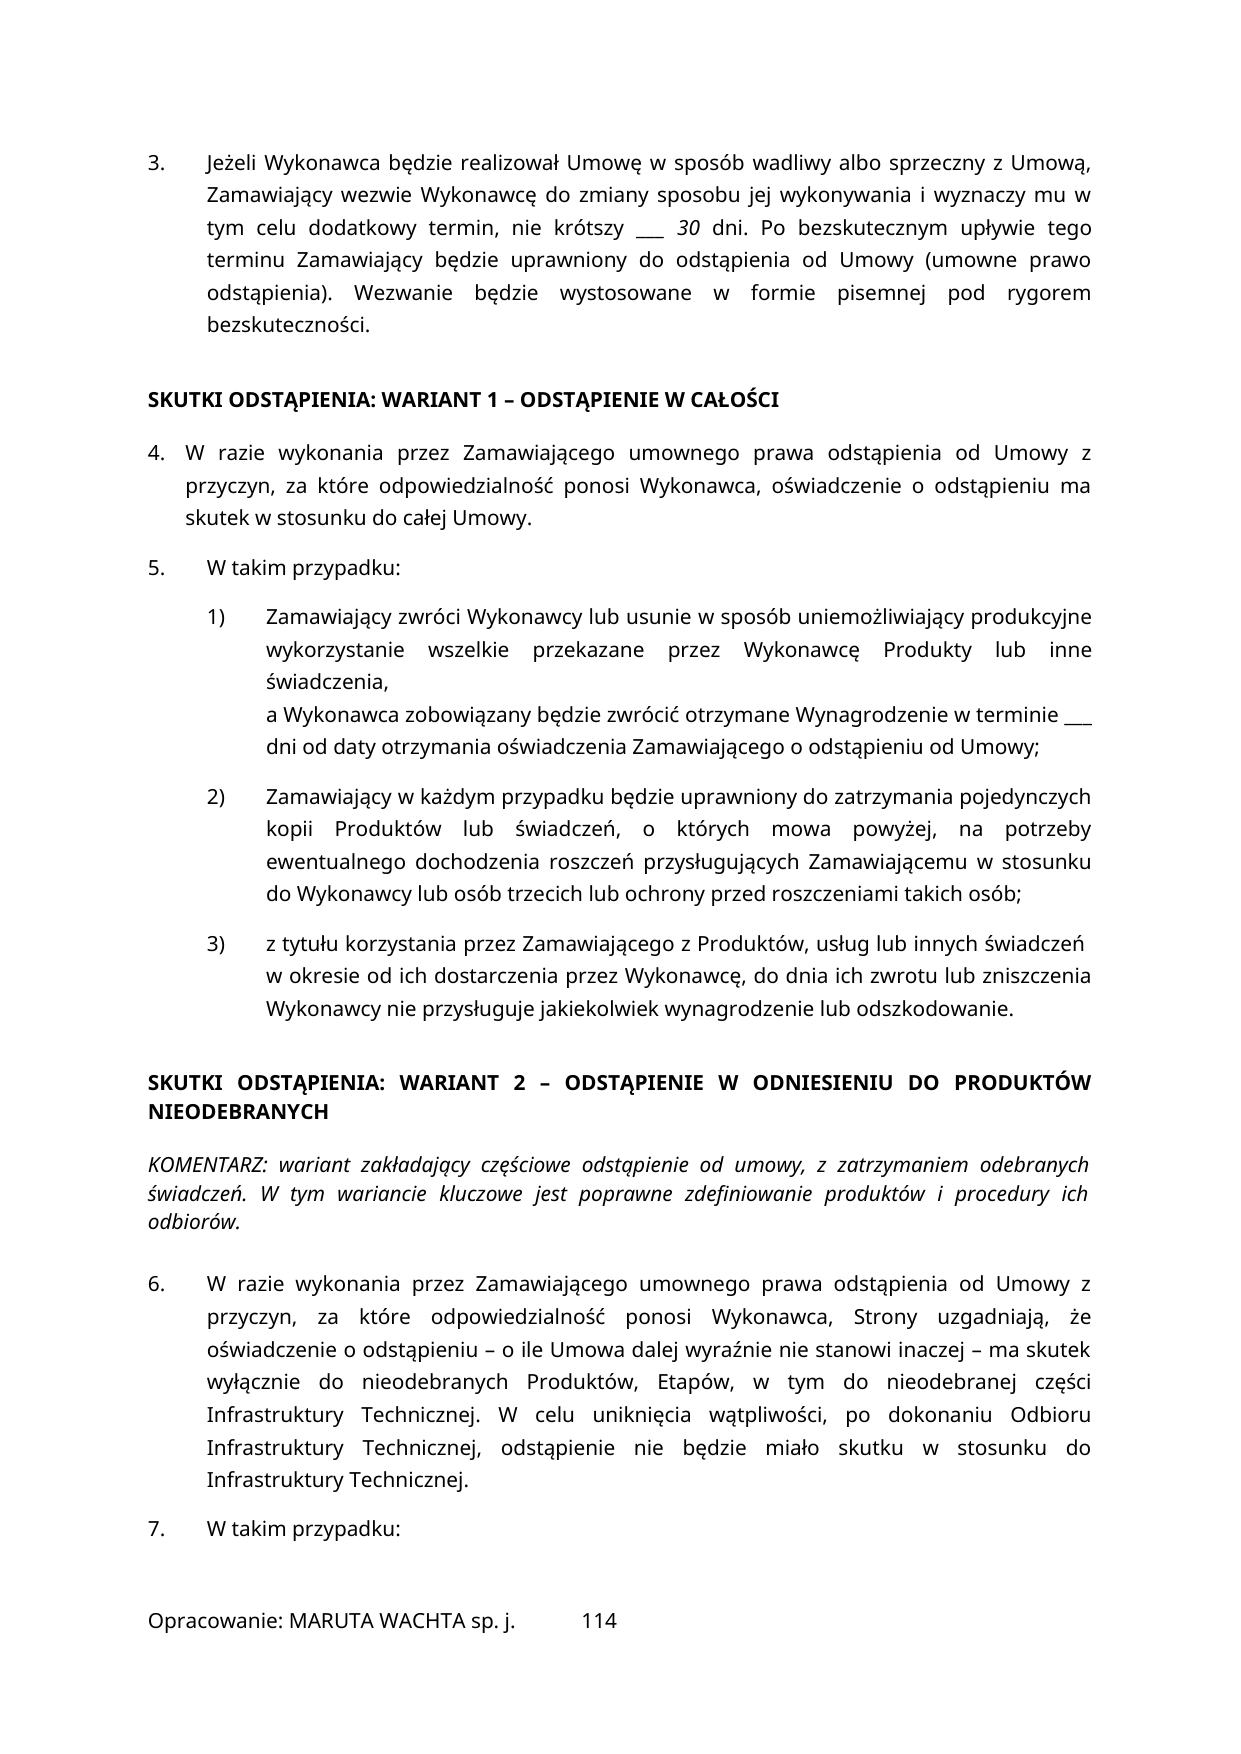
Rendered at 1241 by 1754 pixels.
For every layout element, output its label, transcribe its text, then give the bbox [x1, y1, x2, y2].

list W takim przypadku: [148, 1514, 1093, 1543]
list z tytułu korzystania przez Zamawiającego z Produktów, usług lub innych świadczeń w okresie od ich dostarczenia przez Wykonawcę, do dnia ich zwrotu lub zniszczenia Wykonawcy nie przysługuje jakiekolwiek wynagrodzenie lub odszkodowanie. [207, 929, 1093, 1022]
list Zamawiający w każdym przypadku będzie uprawniony do zatrzymania pojedynczych kopii Produktów lub świadczeń, o których mowa powyżej, na potrzeby ewentualnego dochodzenia roszczeń przysługujących Zamawiającemu w stosunku do Wykonawcy lub osób trzecich lub ochrony przed roszczeniami takich osób; [207, 782, 1093, 908]
list Zamawiający zwróci Wykonawcy lub usunie w sposób uniemożliwiający produkcyjne wykorzystanie wszelkie przekazane przez Wykonawcę Produkty lub inne świadczenia, a Wykonawca zobowiązany będzie zwrócić otrzymane Wynagrodzenie w terminie ___ dni od daty otrzymania oświadczenia Zamawiającego o odstąpieniu od Umowy; [207, 602, 1093, 761]
text KOMENTARZ: wariant zakładający częściowe odstąpienie od umowy, z zatrzymaniem odebranych świadczeń. W tym wariancie kluczowe jest poprawne zdefiniowanie produktów i procedury ich odbiorów. [148, 1150, 1093, 1236]
list W takim przypadku: [148, 553, 1093, 581]
text SKUTKI ODSTĄPIENIA: WARIANT 1 – ODSTĄPIENIE W CAŁOŚCI [148, 385, 1093, 413]
list W razie wykonania przez Zamawiającego umownego prawa odstąpienia od Umowy z przyczyn, za które odpowiedzialność ponosi Wykonawca, Strony uzgadniają, że oświadczenie o odstąpieniu – o ile Umowa dalej wyraźnie nie stanowi inaczej – ma skutek wyłącznie do nieodebranych Produktów, Etapów, w tym do nieodebranej części Infrastruktury Technicznej. W celu uniknięcia wątpliwości, po dokonaniu Odbioru Infrastruktury Technicznej, odstąpienie nie będzie miało skutku w stosunku do Infrastruktury Technicznej. [148, 1269, 1093, 1494]
list Jeżeli Wykonawca będzie realizował Umowę w sposób wadliwy albo sprzeczny z Umową, Zamawiający wezwie Wykonawcę do zmiany sposobu jej wykonywania i wyznaczy mu w tym celu dodatkowy termin, nie krótszy ___ 30 dni. Po bezskutecznym upływie tego terminu Zamawiający będzie uprawniony do odstąpienia od Umowy (umowne prawo odstąpienia). Wezwanie będzie wystosowane w formie pisemnej pod rygorem bezskuteczności. [148, 148, 1093, 339]
list W razie wykonania przez Zamawiającego umownego prawa odstąpienia od Umowy z przyczyn, za które odpowiedzialność ponosi Wykonawca, oświadczenie o odstąpieniu ma skutek w stosunku do całej Umowy. [148, 438, 1093, 532]
text SKUTKI ODSTĄPIENIA: WARIANT 2 – ODSTĄPIENIE W ODNIESIENIU DO PRODUKTÓW NIEODEBRANYCH [148, 1068, 1093, 1125]
